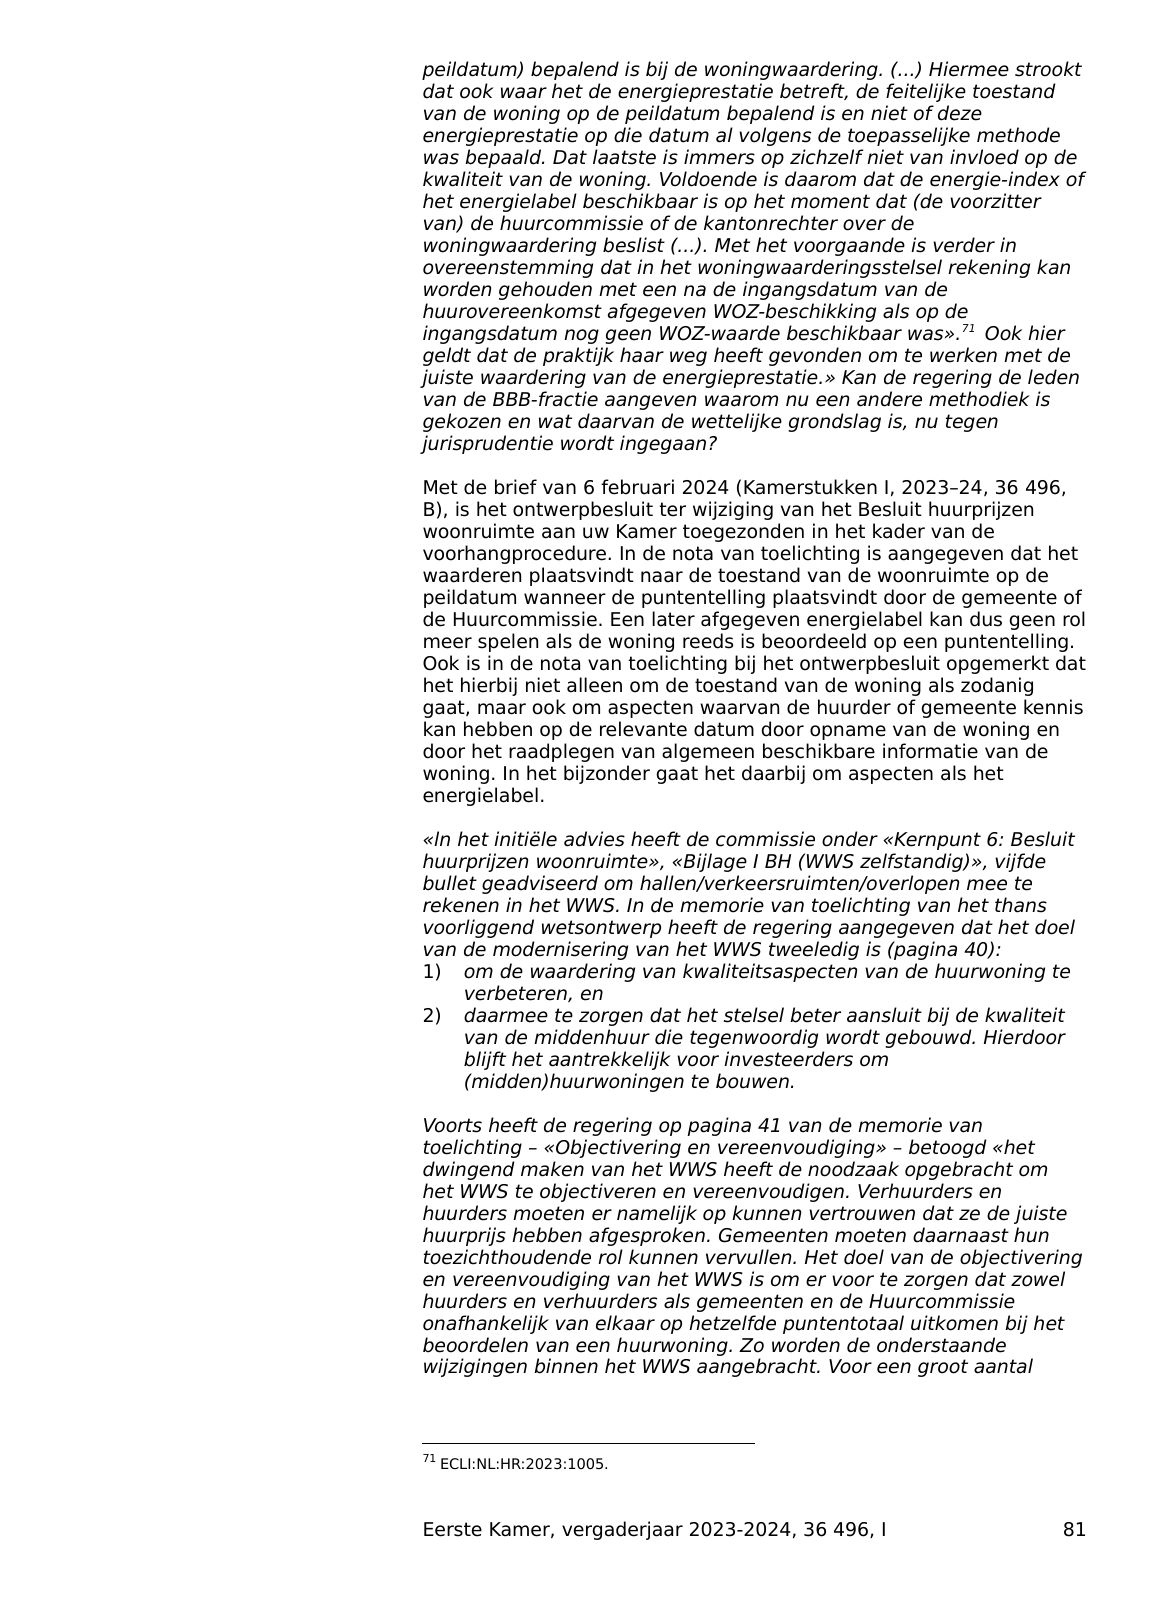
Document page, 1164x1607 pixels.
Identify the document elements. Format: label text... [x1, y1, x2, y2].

text Voorts heeft de regering op pagina 41 van de memorie van toelichting – «Objectivering en vereenvoudiging» – betoogd «het dwingend maken van het WWS heeft de noodzaak opgebracht om het WWS te objectiveren en vereenvoudigen. Verhuurders en huurders moeten er namelijk op kunnen vertrouwen dat ze de juiste huurprijs hebben afgesproken. Gemeenten moeten daarnaast hun toezichthoudende rol kunnen vervullen. Het doel van de objectivering en vereenvoudiging van het WWS is om er voor te zorgen dat zowel huurders en verhuurders als gemeenten en de Huurcommissie onafhankelijk van elkaar op hetzelfde puntentotaal uitkomen bij het beoordelen van een huurwoning. Zo worden de onderstaande wijzigingen binnen het WWS aangebracht. Voor een groot aantal [422, 1115, 1087, 1378]
text 1) om de waardering van kwaliteitsaspecten van de huurwoning te verbeteren, en [422, 961, 1087, 1004]
text Met de brief van 6 februari 2024 (Kamerstukken I, 2023–24, 36 496, B), is het ontwerpbesluit ter wijziging van het Besluit huurprijzen woonruimte aan uw Kamer toegezonden in het kader van de voorhangprocedure. In de nota van toelichting is aangegeven dat het waarderen plaatsvindt naar de toestand van de woonruimte op de peildatum wanneer de puntentelling plaatsvindt door de gemeente of de Huurcommissie. Een later afgegeven energielabel kan dus geen rol meer spelen als de woning reeds is beoordeeld op een puntentelling. Ook is in de nota van toelichting bij het ontwerpbesluit opgemerkt dat het hierbij niet alleen om de toestand van de woning als zodanig gaat, maar ook om aspecten waarvan de huurder of gemeente kennis kan hebben op de relevante datum door opname van de woning en door het raadplegen van algemeen beschikbare informatie van de woning. In het bijzonder gaat het daarbij om aspecten als het energielabel. [422, 477, 1087, 807]
text 2) daarmee te zorgen dat het stelsel beter aansluit bij de kwaliteit van de middenhuur die tegenwoordig wordt gebouwd. Hierdoor blijft het aantrekkelijk voor investeerders om (midden)huurwoningen te bouwen. [422, 1004, 1087, 1092]
text ECLI:NL:HR:2023:1005. [422, 1452, 1087, 1474]
text «ln het initiële advies heeft de commissie onder «Kernpunt 6: Besluit huurprijzen woonruimte», «Bijlage I BH (WWS zelfstandig)», vijfde bullet geadviseerd om hallen/verkeersruimten/overlopen mee te rekenen in het WWS. In de memorie van toelichting van het thans voorliggend wetsontwerp heeft de regering aangegeven dat het doel van de modernisering van het WWS tweeledig is (pagina 40): [422, 829, 1087, 961]
text peildatum) bepalend is bij de woningwaardering. (...) Hiermee strookt dat ook waar het de energieprestatie betreft, de feitelijke toestand van de woning op de peildatum bepalend is en niet of deze energieprestatie op die datum al volgens de toepasselijke methode was bepaald. Dat laatste is immers op zichzelf niet van invloed op de kwaliteit van de woning. Voldoende is daarom dat de energie-index of het energielabel beschikbaar is op het moment dat (de voorzitter van) de huurcommissie of de kantonrechter over de woningwaardering beslist (...). Met het voorgaande is verder in overeenstemming dat in het woningwaarderingsstelsel rekening kan worden gehouden met een na de ingangsdatum van de huurovereenkomst afgegeven WOZ-beschikking als op de ingangsdatum nog geen WOZ-waarde beschikbaar was». Ook hier geldt dat de praktijk haar weg heeft gevonden om te werken met de juiste waardering van de energieprestatie.» Kan de regering de leden van de BBB-fractie aangeven waarom nu een andere methodiek is gekozen en wat daarvan de wettelijke grondslag is, nu tegen jurisprudentie wordt ingegaan? [422, 59, 1087, 455]
